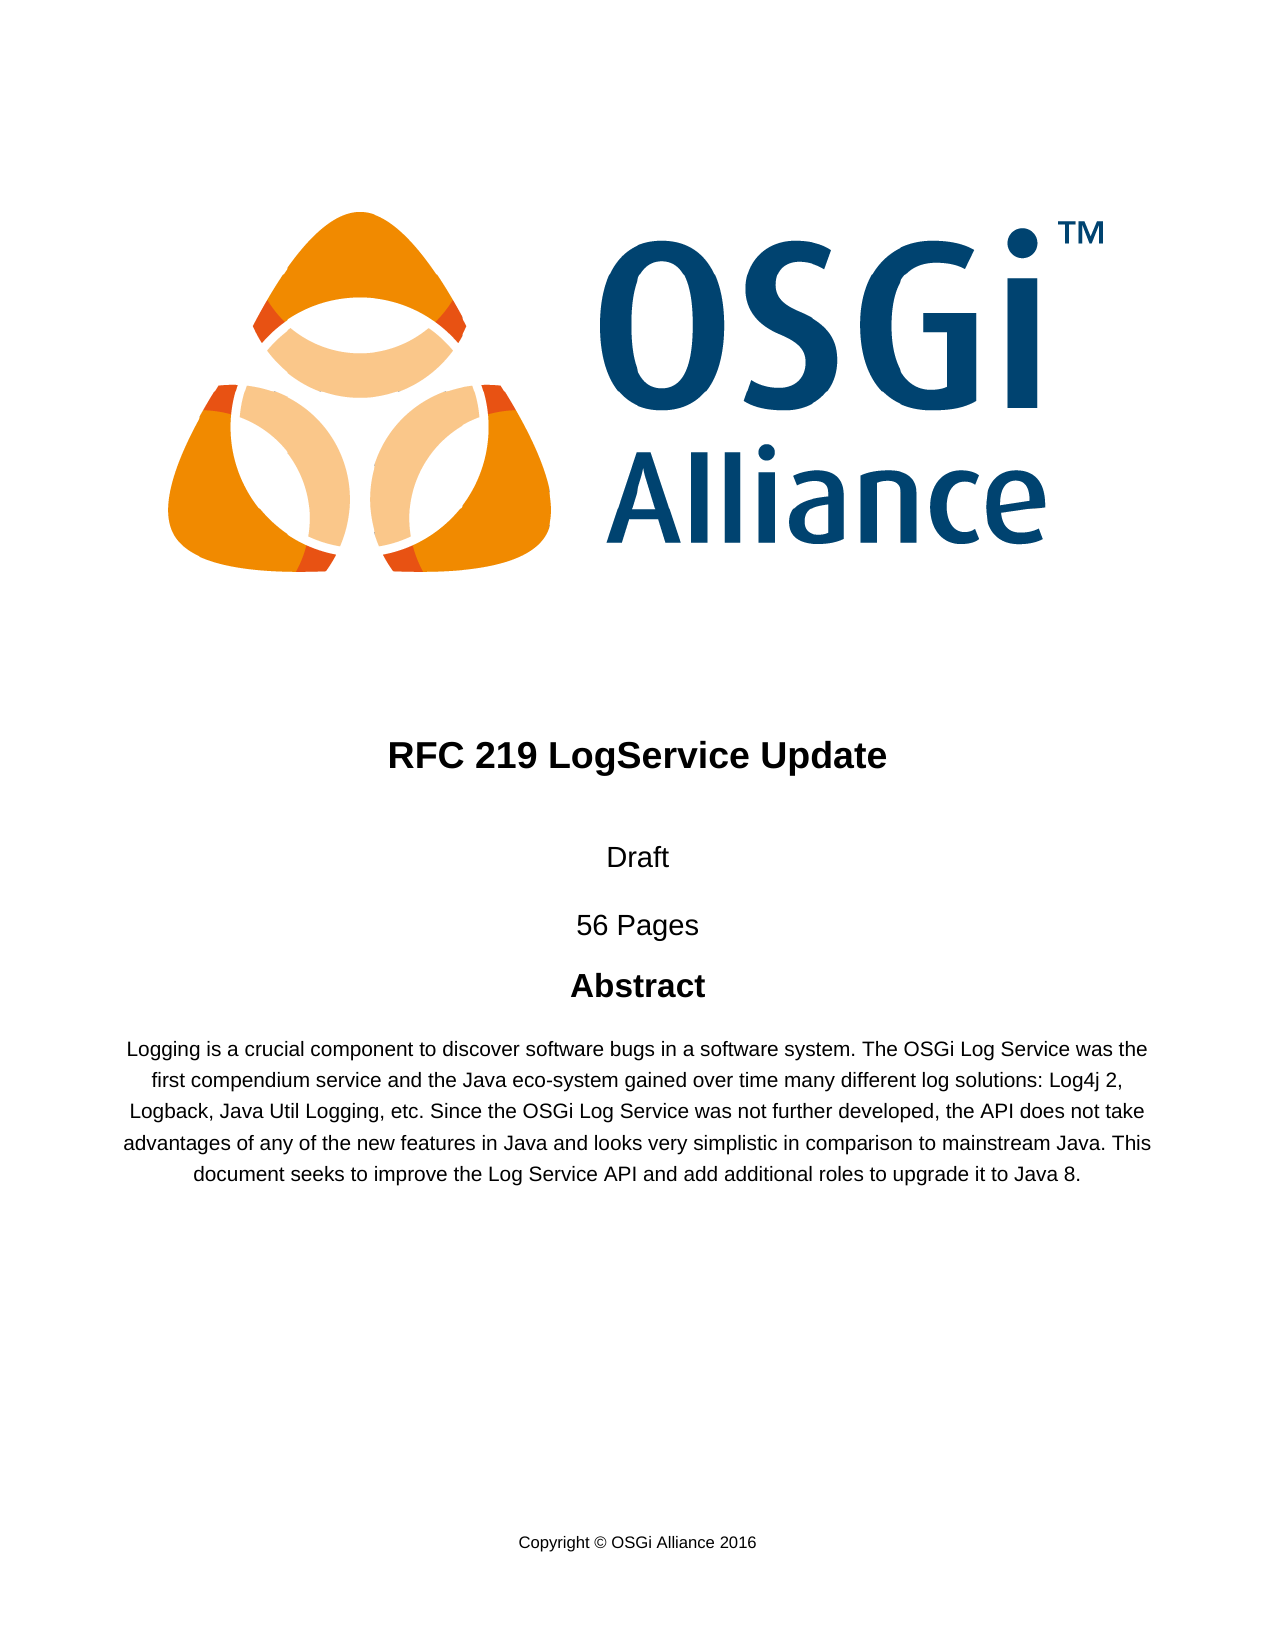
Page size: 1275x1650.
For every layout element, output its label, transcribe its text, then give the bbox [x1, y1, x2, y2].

title Draft 53 Pages [112, 841, 1162, 941]
text Logging is a crucial component to discover software bugs in a software system. The OSGi Log Service was the first compendium service and the Java eco-system gained over time many different log solutions: Log4j 2, Logback, Java Util Logging, etc. Since the OSGi Log Service was not further developed, the API does not take advantages of any of the new features in Java and looks very simplistic in comparison to mainstream Java. This document seeks to improve the Log Service API and add additional roles to upgrade it to Java 8. [112, 1029, 1162, 1186]
picture [112, 158, 1163, 626]
title RFC 219 LogService Update [112, 733, 1162, 776]
text Abstract [112, 966, 1162, 1004]
